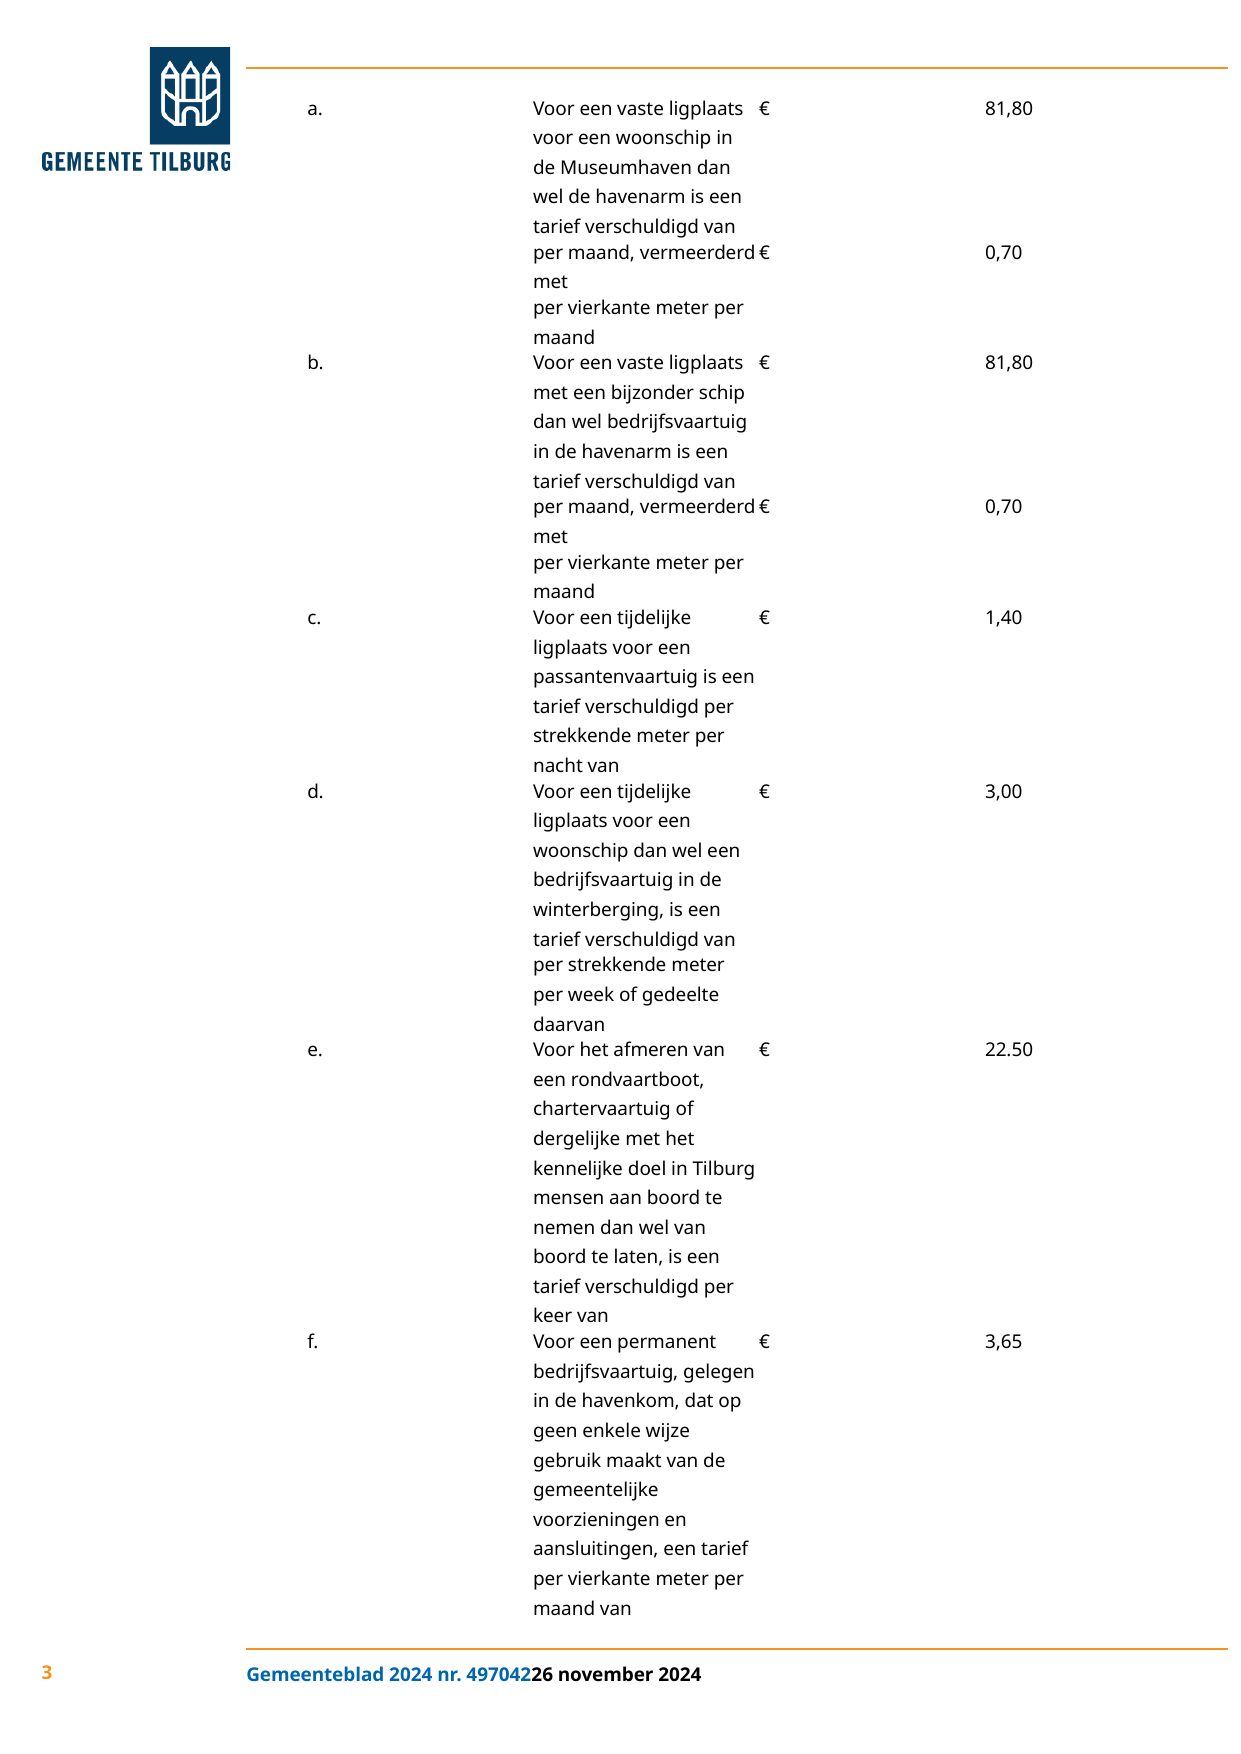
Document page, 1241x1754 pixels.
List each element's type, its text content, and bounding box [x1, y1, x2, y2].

table_cell e. [307, 1036, 533, 1328]
table_cell [985, 952, 1211, 1036]
table_cell [985, 294, 1211, 349]
table_cell [759, 294, 985, 349]
table_cell 81,80 [985, 350, 1211, 494]
table_cell 0,70 [985, 239, 1211, 294]
table_cell per maand, vermeerderd met [533, 494, 759, 549]
table_header € [759, 95, 985, 239]
table_cell Voor een tijdelijke ligplaats voor een passantenvaartuig is een tarief verschuldigd per strekkende meter per nacht van [533, 604, 759, 778]
table_cell € [759, 1329, 985, 1612]
table_cell f. [307, 1329, 533, 1612]
table_cell b. [307, 350, 533, 604]
table_cell € [759, 604, 985, 778]
table_cell 1,40 [985, 604, 1211, 778]
table_cell € [759, 778, 985, 952]
table_cell c. [307, 604, 533, 778]
table_cell 22.50 [985, 1036, 1211, 1328]
table_cell d. [307, 778, 533, 1036]
table_cell Voor een tijdelijke ligplaats voor een woonschip dan wel een bedrijfsvaartuig in de winterberging, is een tarief verschuldigd van [533, 778, 759, 952]
table_cell Voor een vaste ligplaats met een bijzonder schip dan wel bedrijfsvaartuig in de havenarm is een tarief verschuldigd van [533, 350, 759, 494]
table_cell 0,70 [985, 494, 1211, 549]
table_cell 3,65 [985, 1329, 1211, 1612]
table_header 81,80 [985, 95, 1211, 239]
table_cell [985, 549, 1211, 604]
table_cell per maand, vermeerderd met [533, 239, 759, 294]
table_cell [759, 952, 985, 1036]
table_cell [759, 549, 985, 604]
table_cell € [759, 494, 985, 549]
table_cell € [759, 350, 985, 494]
table_cell Voor het afmeren van een rondvaartboot, chartervaartuig of dergelijke met het kennelijke doel in Tilburg mensen aan boord te nemen dan wel van boord te laten, is een tarief verschuldigd per keer van [533, 1036, 759, 1328]
table_cell per vierkante meter per maand [533, 549, 759, 604]
table_header a. [307, 95, 533, 349]
table_cell € [759, 239, 985, 294]
table_cell per vierkante meter per maand [533, 294, 759, 349]
table_cell per strekkende meter per week of gedeelte daarvan [533, 952, 759, 1036]
table_header Voor een vaste ligplaats voor een woonschip in de Museumhaven dan wel de havenarm is een tarief verschuldigd van [533, 95, 759, 239]
table_cell Voor een permanent bedrijfsvaartuig, gelegen in de havenkom, dat op geen enkele wijze gebruik maakt van de gemeentelijke voorzieningen en aansluitingen, een tarief per vierkante meter per maand van [533, 1329, 759, 1612]
picture [41, 47, 231, 172]
table_cell € [759, 1036, 985, 1328]
table_cell 3,00 [985, 778, 1211, 952]
